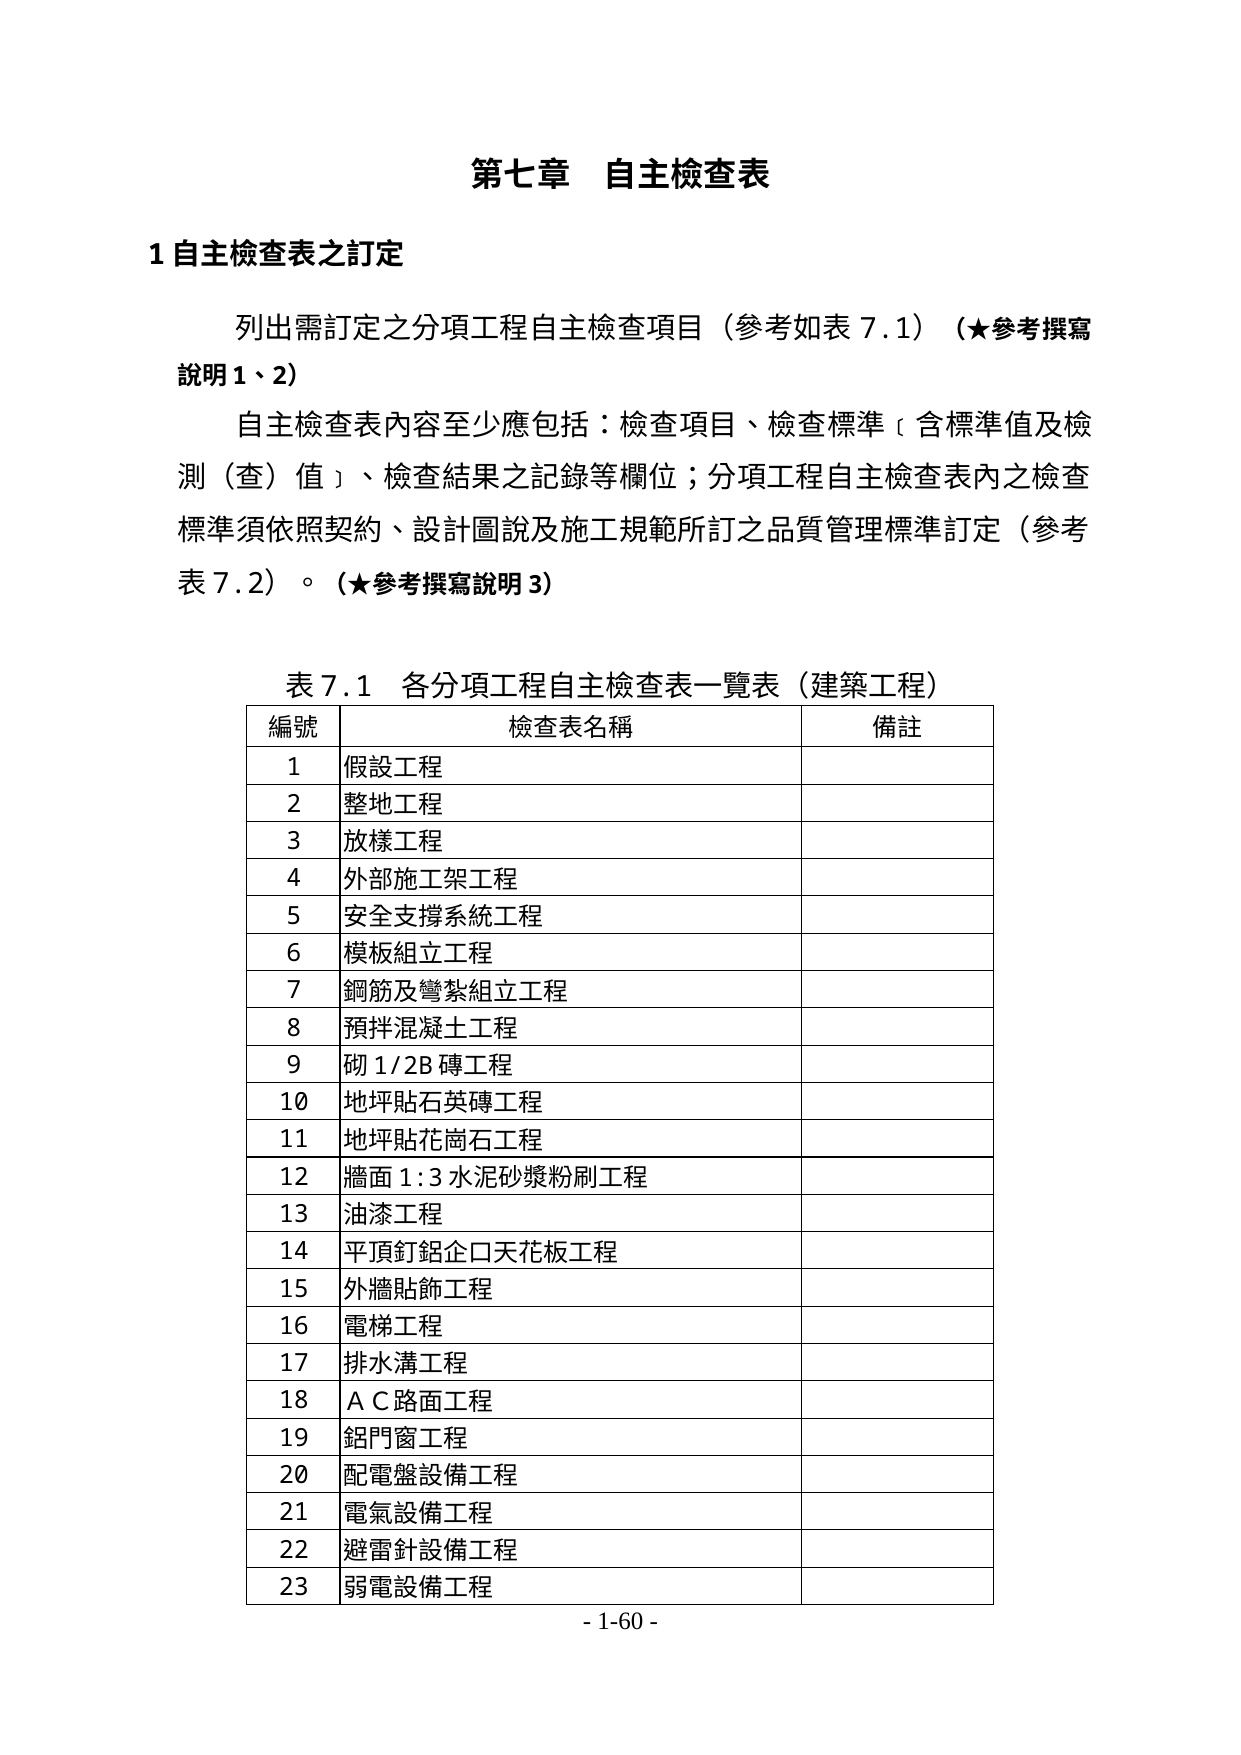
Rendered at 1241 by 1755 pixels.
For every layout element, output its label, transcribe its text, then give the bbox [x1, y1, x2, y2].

table_cell 7 [247, 971, 339, 1007]
table_cell [802, 1120, 993, 1156]
table_cell 油漆工程 [341, 1195, 801, 1231]
table_cell 18 [247, 1381, 339, 1417]
text 表7.1 各分項工程自主檢查表一覽表（建築工程） [148, 662, 1093, 704]
table_cell ＡＣ路面工程 [341, 1381, 801, 1417]
table_cell [802, 1158, 993, 1194]
table_cell 地坪貼石英磚工程 [341, 1083, 801, 1119]
table_cell 17 [247, 1344, 339, 1380]
table_cell [802, 1381, 993, 1417]
table_cell [802, 1232, 993, 1268]
table_cell 放樣工程 [341, 822, 801, 858]
table_cell 預拌混凝土工程 [341, 1008, 801, 1044]
table_cell 15 [247, 1269, 339, 1306]
table_cell [802, 896, 993, 933]
table_cell 安全支撐系統工程 [341, 896, 801, 933]
table_cell 10 [247, 1083, 339, 1119]
table_cell [802, 1344, 993, 1380]
table_cell 假設工程 [341, 747, 801, 783]
table_cell 排水溝工程 [341, 1344, 801, 1380]
table_cell [802, 1419, 993, 1455]
table_cell [802, 934, 993, 970]
table_cell [802, 1530, 993, 1567]
table_cell 9 [247, 1046, 339, 1082]
table_cell 22 [247, 1530, 339, 1567]
table_cell 21 [247, 1493, 339, 1529]
table_cell [802, 971, 993, 1007]
table_cell [802, 785, 993, 821]
table_cell [802, 1195, 993, 1231]
table_cell [802, 1456, 993, 1492]
table_cell 砌1/2B磚工程 [341, 1046, 801, 1082]
table_cell 4 [247, 859, 339, 895]
table_cell [802, 1083, 993, 1119]
table_cell 模板組立工程 [341, 934, 801, 970]
table_cell 外部施工架工程 [341, 859, 801, 895]
text 自主檢查表內容至少應包括：檢查項目、檢查標準﹝含標準值及檢測（查）值﹞、檢查結果之記錄等欄位；分項工程自主檢查表內之檢查標準須依照契約、設計圖說及施工規範所訂之品質管理標準訂定（參考表7.2）。（★參考撰寫說明3） [177, 401, 1093, 602]
table_header 備註 [802, 706, 993, 746]
table_cell 平頂釘鋁企口天花板工程 [341, 1232, 801, 1268]
table_cell 12 [247, 1158, 339, 1194]
table_cell 外牆貼飾工程 [341, 1269, 801, 1306]
table_cell [802, 1269, 993, 1306]
table_cell 弱電設備工程 [341, 1568, 801, 1604]
table_cell [802, 1493, 993, 1529]
table_cell 3 [247, 822, 339, 858]
table_cell 牆面1:3水泥砂漿粉刷工程 [341, 1158, 801, 1194]
table_cell [802, 1568, 993, 1604]
table_cell 1 [247, 747, 339, 783]
table_cell 6 [247, 934, 339, 970]
table_cell [802, 747, 993, 783]
table_header 編號 [247, 706, 339, 746]
table_cell 鋁門窗工程 [341, 1419, 801, 1455]
table_cell [802, 1046, 993, 1082]
table_cell 配電盤設備工程 [341, 1456, 801, 1492]
table_cell 8 [247, 1008, 339, 1044]
table_cell 5 [247, 896, 339, 933]
table_cell 2 [247, 785, 339, 821]
table_cell 23 [247, 1568, 339, 1604]
table_cell [802, 822, 993, 858]
table_cell 避雷針設備工程 [341, 1530, 801, 1567]
table_cell 11 [247, 1120, 339, 1156]
table_cell 20 [247, 1456, 339, 1492]
text 第七章 自主檢查表 [148, 148, 1093, 196]
table_cell 16 [247, 1307, 339, 1343]
table_header 檢查表名稱 [341, 706, 801, 746]
table_cell 電氣設備工程 [341, 1493, 801, 1529]
table_cell 13 [247, 1195, 339, 1231]
table_cell 14 [247, 1232, 339, 1268]
table_cell 鋼筋及彎紮組立工程 [341, 971, 801, 1007]
table_cell 電梯工程 [341, 1307, 801, 1343]
table_cell 19 [247, 1419, 339, 1455]
table_cell [802, 859, 993, 895]
text 列出需訂定之分項工程自主檢查項目（參考如表7.1）（★參考撰寫說明1、2） [177, 304, 1093, 392]
table_cell 整地工程 [341, 785, 801, 821]
table_cell [802, 1307, 993, 1343]
table_cell 地坪貼花崗石工程 [341, 1120, 801, 1156]
table_cell [802, 1008, 993, 1044]
text 1自主檢查表之訂定 [148, 230, 1093, 273]
